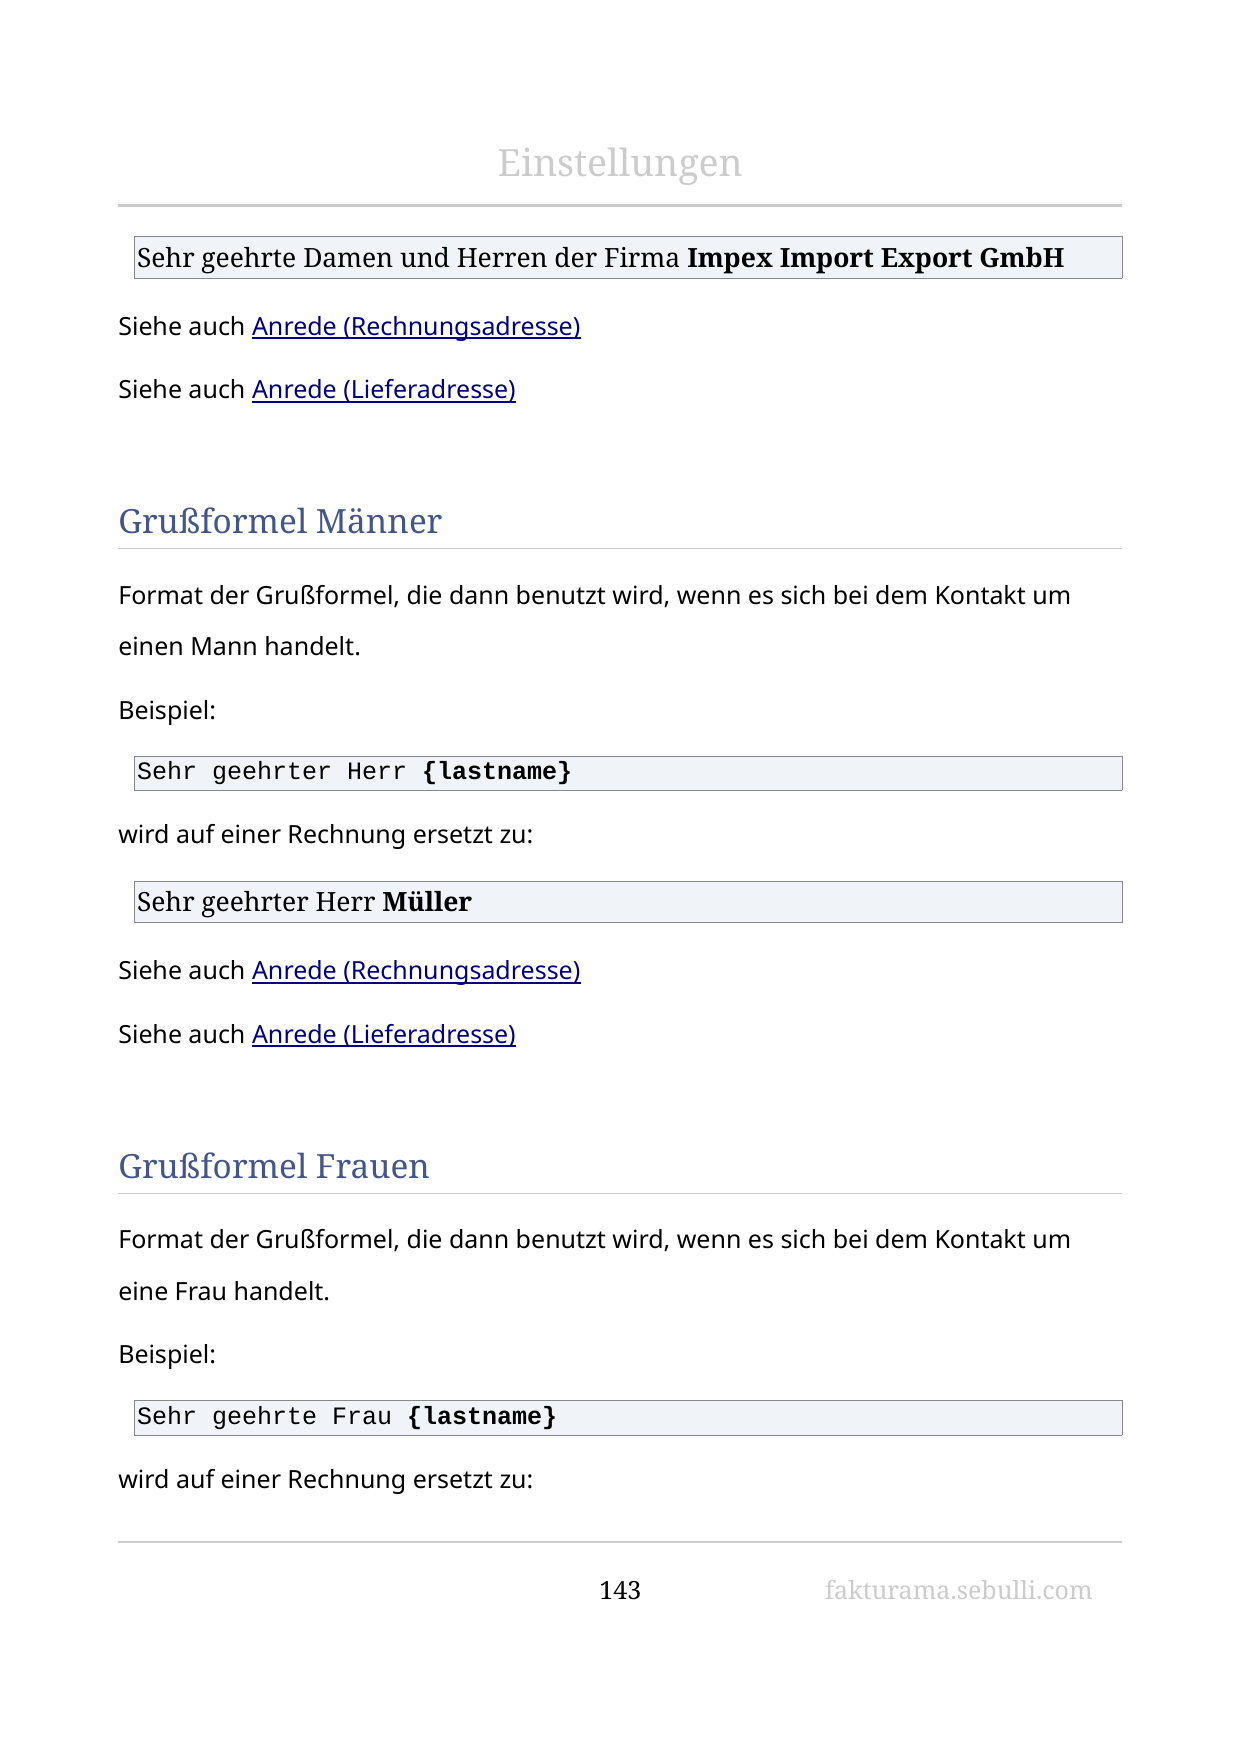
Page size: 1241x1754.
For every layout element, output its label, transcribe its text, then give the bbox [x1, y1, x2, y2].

text Sehr geehrter Herr Müller [135, 882, 1122, 922]
text Sehr geehrter Herr {lastname} [135, 757, 1122, 790]
text Sehr geehrte Damen und Herren der Firma Impex Import Export GmbH [135, 237, 1122, 278]
text Format der Grußformel, die dann benutzt wird, wenn es sich bei dem Kontakt um eine Frau handelt. [118, 1222, 1122, 1307]
text Siehe auch Anrede (Lieferadresse) [118, 1016, 1122, 1051]
subtitle Grußformel Männer [118, 498, 1122, 548]
text Beispiel: [118, 692, 1122, 726]
text Format der Grußformel, die dann benutzt wird, wenn es sich bei dem Kontakt um einen Mann handelt. [118, 578, 1122, 663]
text wird auf einer Rechnung ersetzt zu: [118, 817, 1122, 851]
text Siehe auch Anrede (Rechnungsadresse) [118, 953, 1122, 987]
text Siehe auch Anrede (Rechnungsadresse) [118, 308, 1122, 343]
subtitle Grußformel Frauen [118, 1142, 1122, 1193]
text Sehr geehrte Frau {lastname} [135, 1401, 1122, 1435]
text Siehe auch Anrede (Lieferadresse) [118, 372, 1122, 406]
text wird auf einer Rechnung ersetzt zu: [118, 1461, 1122, 1495]
text Beispiel: [118, 1337, 1122, 1371]
